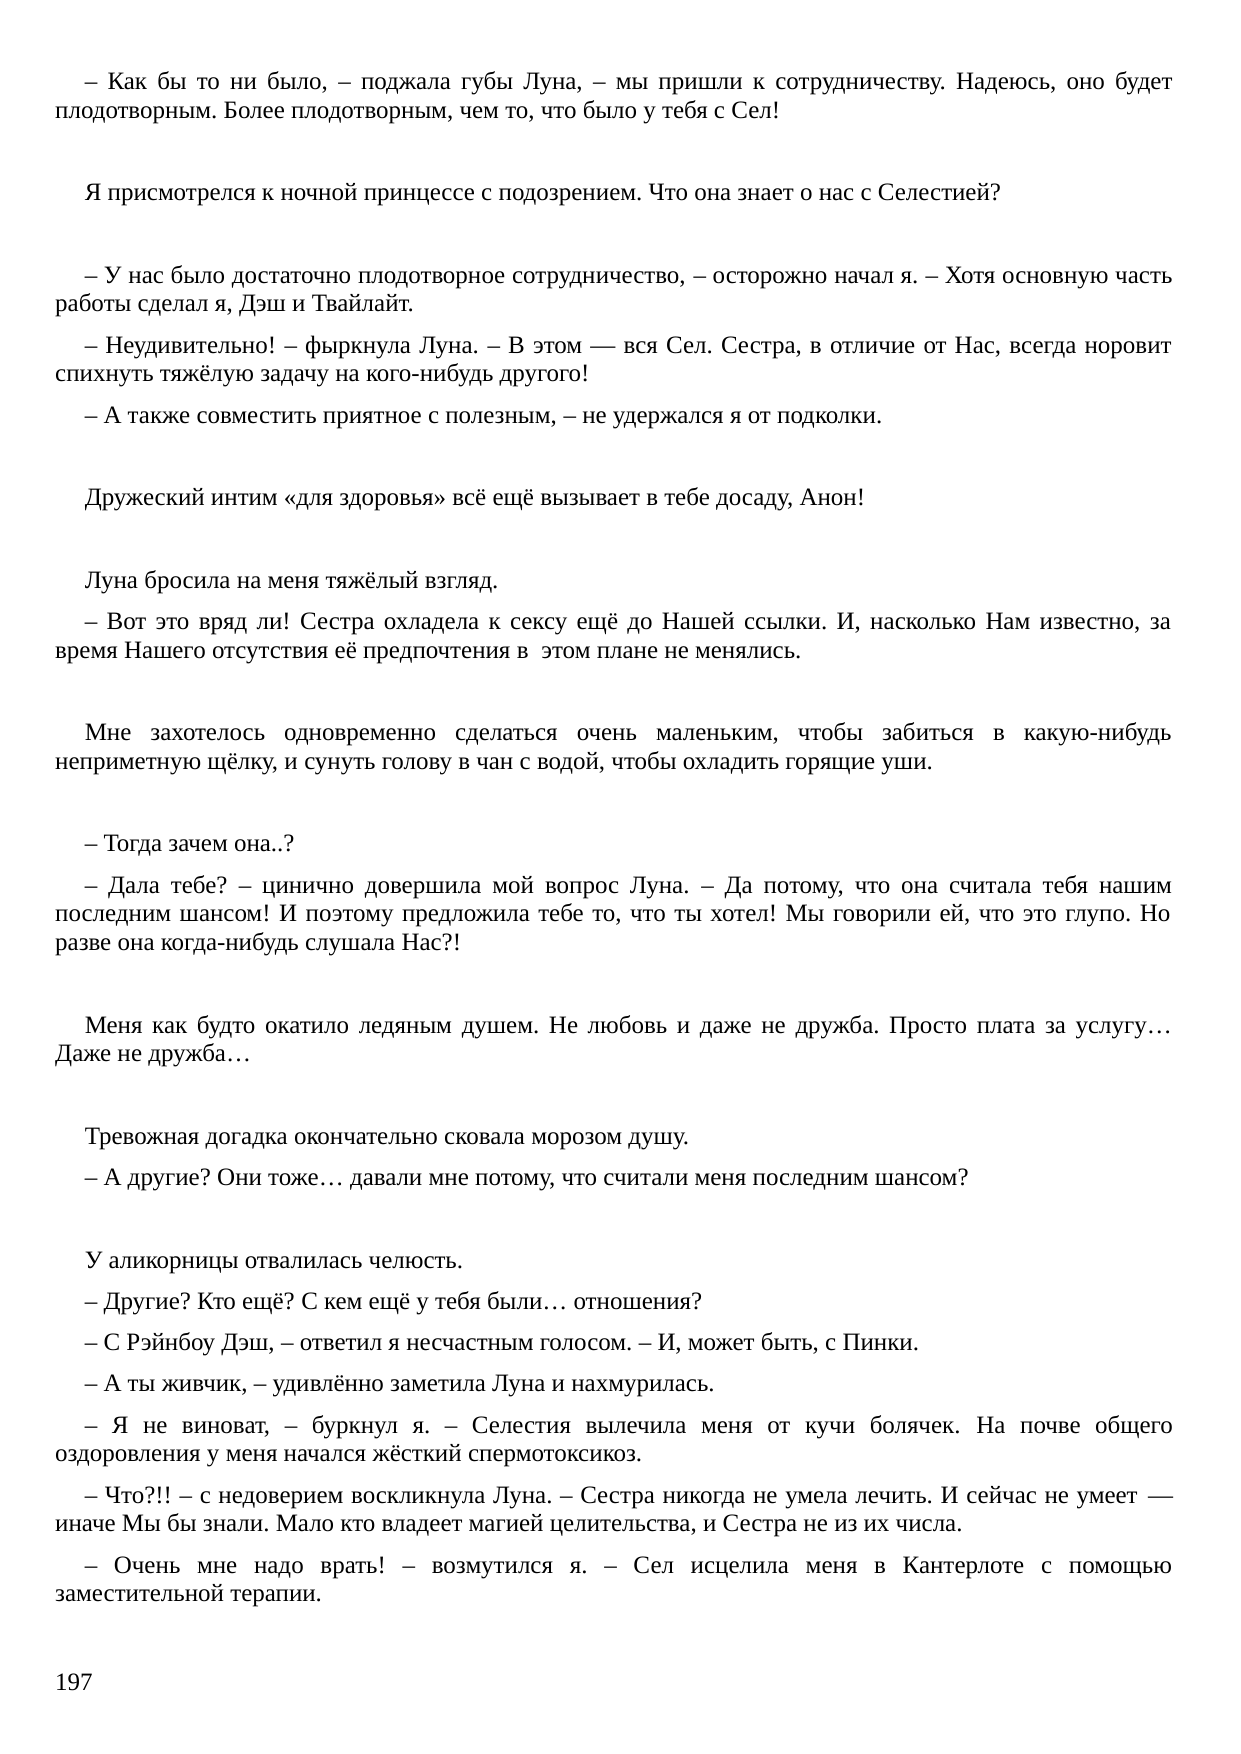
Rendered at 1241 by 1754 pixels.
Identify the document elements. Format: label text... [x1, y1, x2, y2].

text Я присмотрелся к ночной принцессе с подозрением. Что она знает о нас с Селестией? [55, 177, 1173, 206]
text – А также совместить приятное с полезным, – не удержался я от подколки. [55, 400, 1173, 428]
text – Другие? Кто ещё? С кем ещё у тебя были… отношения? [55, 1286, 1173, 1315]
text – Как бы то ни было, – поджала губы Луна, – мы пришли к сотрудничеству. Надеюсь, оно будет плодотворным. Более плодотворным, чем то, что было у тебя с Сел! [55, 66, 1173, 123]
text Мне захотелось одновременно сделаться очень маленьким, чтобы забиться в какую-нибудь неприметную щёлку, и сунуть голову в чан с водой, чтобы охладить горящие уши. [55, 717, 1173, 775]
text – Неудивительно! – фыркнула Луна. – В этом — вся Сел. Сестра, в отличие от Нас, всегда норовит спихнуть тяжёлую задачу на кого-нибудь другого! [55, 330, 1173, 387]
text Луна бросила на меня тяжёлый взгляд. [55, 565, 1173, 593]
text – Очень мне надо врать! – возмутился я. – Сел исцелила меня в Кантерлоте с помощью заместительной терапии. [55, 1550, 1173, 1607]
text – Тогда зачем она..? [55, 828, 1173, 857]
text – У нас было достаточно плодотворное сотрудничество, – осторожно начал я. – Хотя основную часть работы сделал я, Дэш и Твайлайт. [55, 260, 1173, 317]
text Дружеский интим «для здоровья» всё ещё вызывает в тебе досаду, Анон! [55, 482, 1173, 511]
text – Дала тебе? – цинично довершила мой вопрос Луна. – Да потому, что она считала тебя нашим последним шансом! И поэтому предложила тебе то, что ты хотел! Мы говорили ей, что это глупо. Но разве она когда-нибудь слушала Нас?! [55, 870, 1173, 956]
text – С Рэйнбоу Дэш, – ответил я несчастным голосом. – И, может быть, с Пинки. [55, 1327, 1173, 1356]
text Меня как будто окатило ледяным душем. Не любовь и даже не дружба. Просто плата за услугу… Даже не дружба… [55, 1010, 1173, 1067]
text Тревожная догадка окончательно сковала морозом душу. [55, 1121, 1173, 1150]
text У аликорницы отвалилась челюсть. [55, 1245, 1173, 1273]
text – Что?!! – с недоверием воскликнула Луна. – Сестра никогда не умела лечить. И сейчас не умеет — иначе Мы бы знали. Мало кто владеет магией целительства, и Сестра не из их числа. [55, 1480, 1173, 1537]
text – Вот это вряд ли! Сестра охладела к сексу ещё до Нашей ссылки. И, насколько Нам известно, за время Нашего отсутствия её предпочтения в этом плане не менялись. [55, 606, 1173, 663]
text – А другие? Они тоже… давали мне потому, что считали меня последним шансом? [55, 1162, 1173, 1191]
text – Я не виноват, – буркнул я. – Селестия вылечила меня от кучи болячек. На почве общего оздоровления у меня начался жёсткий спермотоксикоз. [55, 1410, 1173, 1467]
text – А ты живчик, – удивлённо заметила Луна и нахмурилась. [55, 1368, 1173, 1397]
